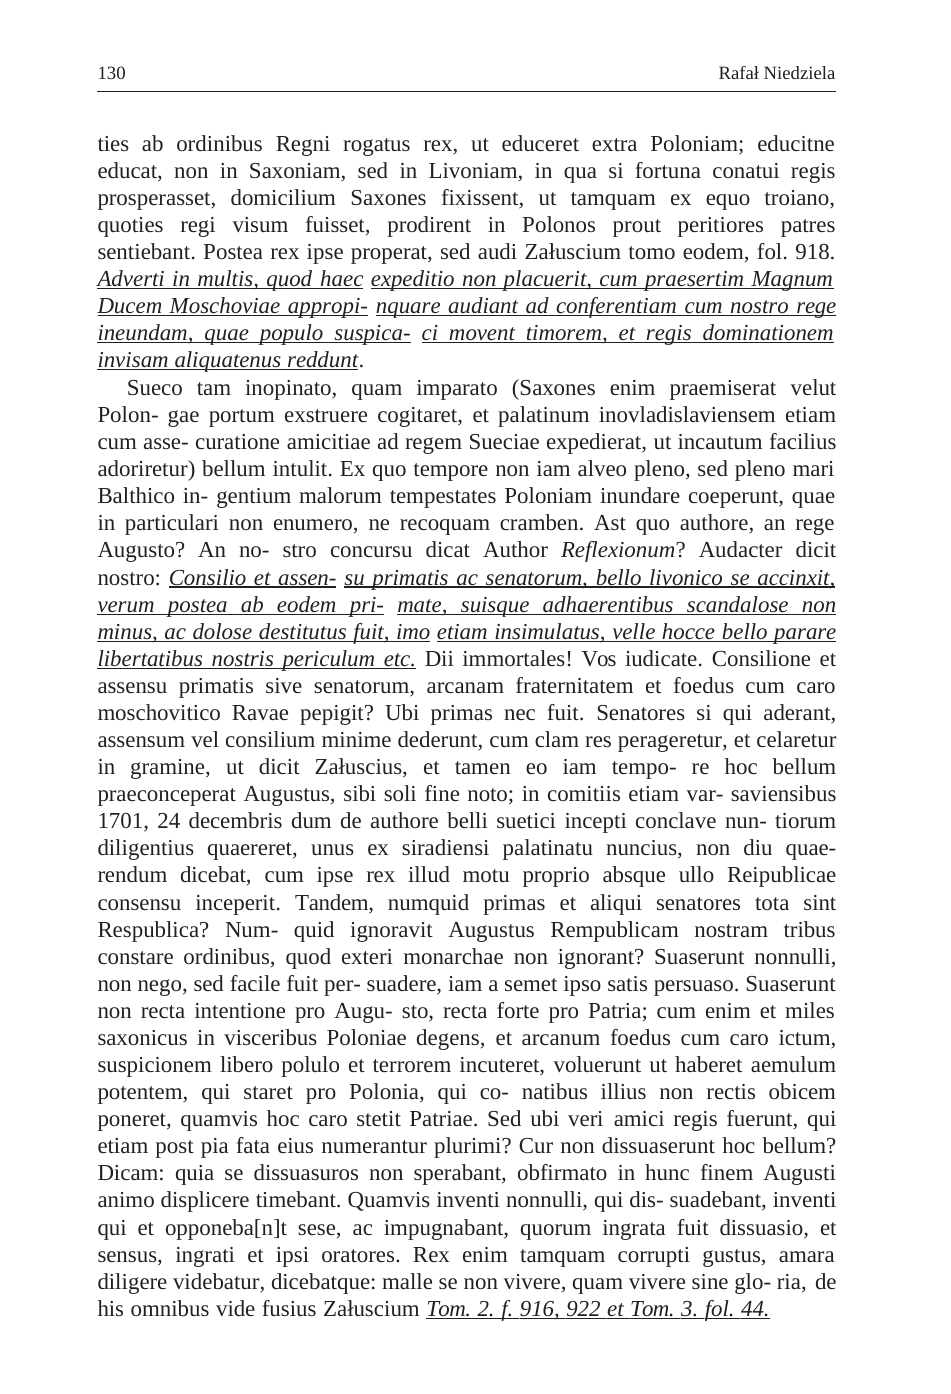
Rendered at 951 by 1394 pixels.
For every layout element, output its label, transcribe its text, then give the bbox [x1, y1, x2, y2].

text Sueco tam inopinato, quam imparato (Saxones enim praemiserat velut Polon- gae portum exstruere cogitaret, et palatinum inovladislaviensem etiam cum asse- curatione amicitiae ad regem Sueciae expedierat, ut incautum facilius adoriretur) bellum intulit. Ex quo tempore non iam alveo pleno, sed pleno mari Balthico in- gentium malorum tempestates Poloniam inundare coeperunt, quae in particulari non enumero, ne recoquam cramben. Ast quo authore, an rege Augusto? An no- stro concursu dicat Author Reflexionum? Audacter dicit nostro: Consilio et assen- su primatis ac senatorum, bello livonico se accinxit, verum postea ab eodem pri- mate, suisque adhaerentibus scandalose non minus, ac dolose destitutus fuit, imo etiam insimulatus, velle hocce bello parare libertatibus nostris periculum etc. Dii immortales! Vos iudicate. Consilione et assensu primatis sive senatorum, arcanam fraternitatem et foedus cum caro moschovitico Ravae pepigit? Ubi primas nec fuit. Senatores si qui aderant, assensum vel consilium minime dederunt, cum clam res perageretur, et celaretur in gramine, ut dicit Załuscius, et tamen eo iam tempo- re hoc bellum praeconceperat Augustus, sibi soli fine noto; in comitiis etiam var- saviensibus 1701, 24 decembris dum de authore belli suetici incepti conclave nun- tiorum diligentius quaereret, unus ex siradiensi palatinatu nuncius, non diu quae- rendum dicebat, cum ipse rex illud motu proprio absque ullo Reipublicae consensu inceperit. Tandem, numquid primas et aliqui senatores tota sint Respublica? Num- quid ignoravit Augustus Rempublicam nostram tribus constare ordinibus, quod exteri monarchae non ignorant? Suaserunt nonnulli, non nego, sed facile fuit per- suadere, iam a semet ipso satis persuaso. Suaserunt non recta intentione pro Augu- sto, recta forte pro Patria; cum enim et miles saxonicus in visceribus Poloniae degens, et arcanum foedus cum caro ictum, suspicionem libero polulo et terrorem incuteret, voluerunt ut haberet aemulum potentem, qui staret pro Polonia, qui co- natibus illius non rectis obicem poneret, quamvis hoc caro stetit Patriae. Sed ubi veri amici regis fuerunt, qui etiam post pia fata eius numerantur plurimi? Cur non dissuaserunt hoc bellum? Dicam: quia se dissuasuros non sperabant, obfirmato in hunc finem Augusti animo displicere timebant. Quamvis inventi nonnulli, qui dis- suadebant, inventi qui et opponeba[n]t sese, ac impugnabant, quorum ingrata fuit dissuasio, et sensus, ingrati et ipsi oratores. Rex enim tamquam corrupti gustus, amara diligere videbatur, dicebatque: malle se non vivere, quam vivere sine glo- ria, de his omnibus vide fusius Załuscium Tom. 2. f. 916, 922 et Tom. 3. fol. 44. [97, 374, 836, 1321]
text ties ab ordinibus Regni rogatus rex, ut educeret extra Poloniam; educitne educat, non in Saxoniam, sed in Livoniam, in qua si fortuna conatui regis prosperasset, domicilium Saxones fixissent, ut tamquam ex equo troiano, quoties regi visum fuisset, prodirent in Polonos prout peritiores patres sentiebant. Postea rex ipse properat, sed audi Załuscium tomo eodem, fol. 918. Adverti in multis, quod haec expeditio non placuerit, cum praesertim Magnum Ducem Moschoviae appropi- nquare audiant ad conferentiam cum nostro rege ineundam, quae populo suspica- ci movent timorem, et regis dominationem invisam aliquatenus reddunt. [97, 129, 836, 373]
